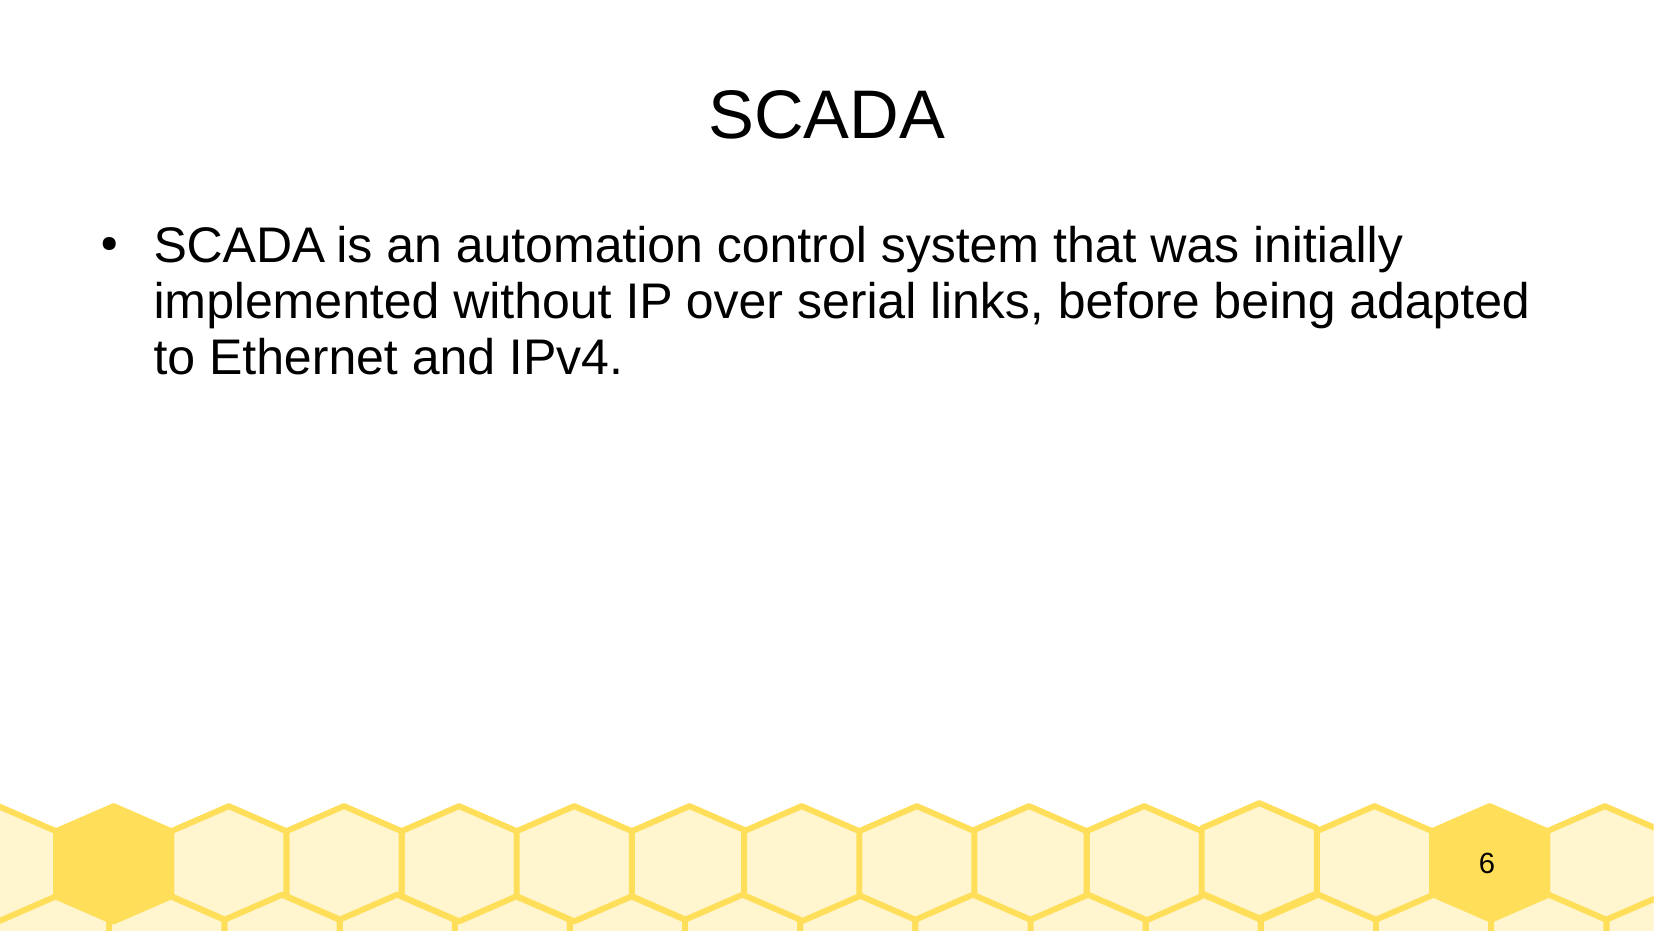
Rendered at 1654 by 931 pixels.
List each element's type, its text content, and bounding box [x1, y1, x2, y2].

title SCADA [82, 37, 1571, 193]
list SCADA is an automation control system that was initially implemented without IP over serial links, before being adapted to Ethernet and IPv4. [82, 217, 1571, 758]
